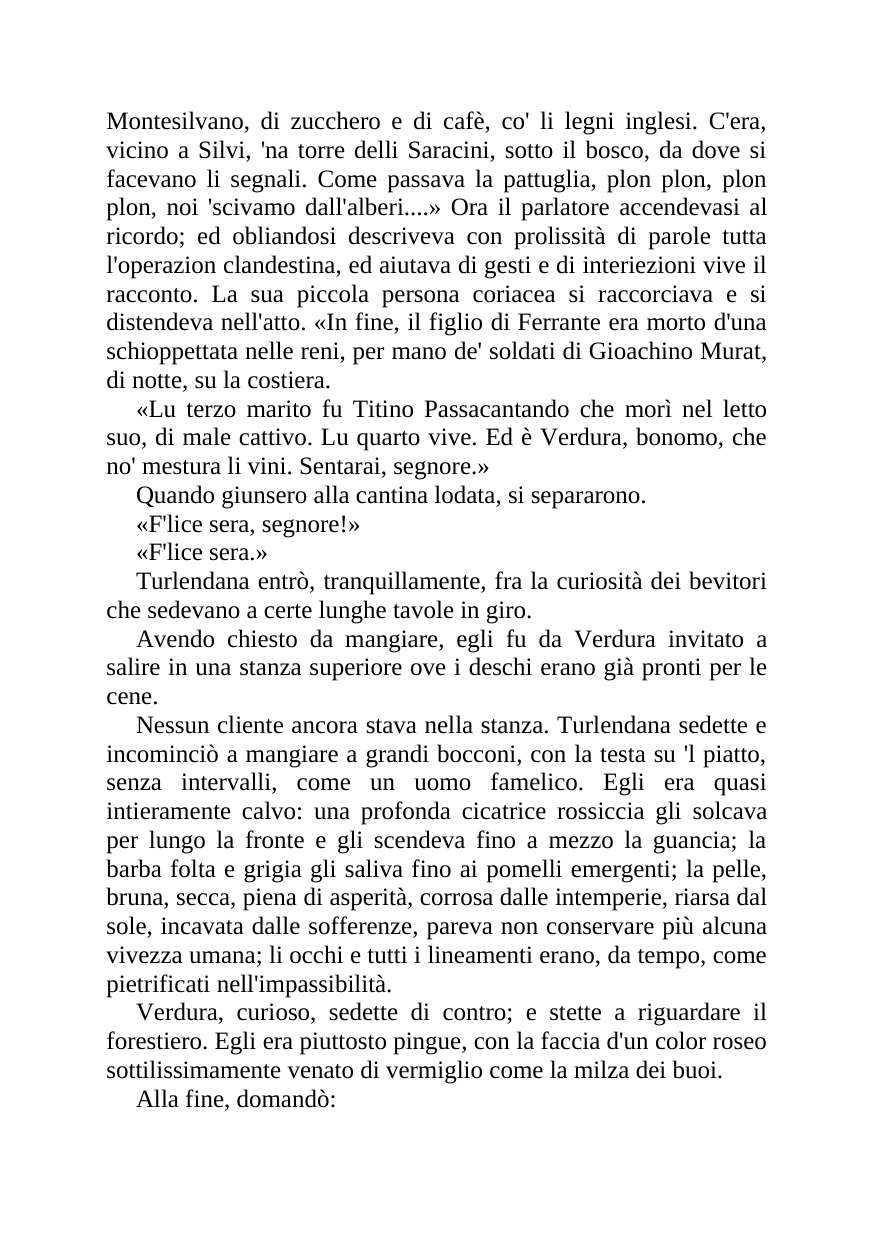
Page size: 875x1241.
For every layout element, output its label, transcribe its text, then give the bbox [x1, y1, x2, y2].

text Montesilvano, di zucchero e di cafè, co' li legni inglesi. C'era, vicino a Silvi, 'na torre delli Saracini, sotto il bosco, da dove si facevano li segnali. Come passava la pattuglia, plon plon, plon plon, noi 'scivamo dall'alberi....» Ora il parlatore accendevasi al ricordo; ed obliandosi descriveva con prolissità di parole tutta l'operazion clandestina, ed aiutava di gesti e di interiezioni vive il racconto. La sua piccola persona coriacea si raccorciava e si distendeva nell'atto. «In fine, il figlio di Ferrante era morto d'una schioppettata nelle reni, per mano de' soldati di Gioachino Murat, di notte, su la costiera. [106, 106, 768, 394]
text «Lu terzo marito fu Titino Passacantando che morì nel letto suo, di male cattivo. Lu quarto vive. Ed è Verdura, bonomo, che no' mestura li vini. Sentarai, segnore.» [106, 394, 768, 480]
text Nessun cliente ancora stava nella stanza. Turlendana sedette e incominciò a mangiare a grandi bocconi, con la testa su 'l piatto, senza intervalli, come un uomo famelico. Egli era quasi intieramente calvo: una profonda cicatrice rossiccia gli solcava per lungo la fronte e gli scendeva fino a mezzo la guancia; la barba folta e grigia gli saliva fino ai pomelli emergenti; la pelle, bruna, secca, piena di asperità, corrosa dalle intemperie, riarsa dal sole, incavata dalle sofferenze, pareva non conservare più alcuna vivezza umana; li occhi e tutti i lineamenti erano, da tempo, come pietrificati nell'impassibilità. [106, 710, 768, 997]
text Verdura, curioso, sedette di contro; e stette a riguardare il forestiero. Egli era piuttosto pingue, con la faccia d'un color roseo sottilissimamente venato di vermiglio come la milza dei buoi. [106, 997, 768, 1084]
text «F'lice sera, segnore!» [106, 509, 768, 537]
text Alla fine, domandò: [106, 1084, 768, 1112]
text Turlendana entrò, tranquillamente, fra la curiosità dei bevitori che sedevano a certe lunghe tavole in giro. [106, 566, 768, 624]
text Avendo chiesto da mangiare, egli fu da Verdura invitato a salire in una stanza superiore ove i deschi erano già pronti per le cene. [106, 624, 768, 710]
text «F'lice sera.» [106, 537, 768, 566]
text Quando giunsero alla cantina lodata, si separarono. [106, 480, 768, 509]
